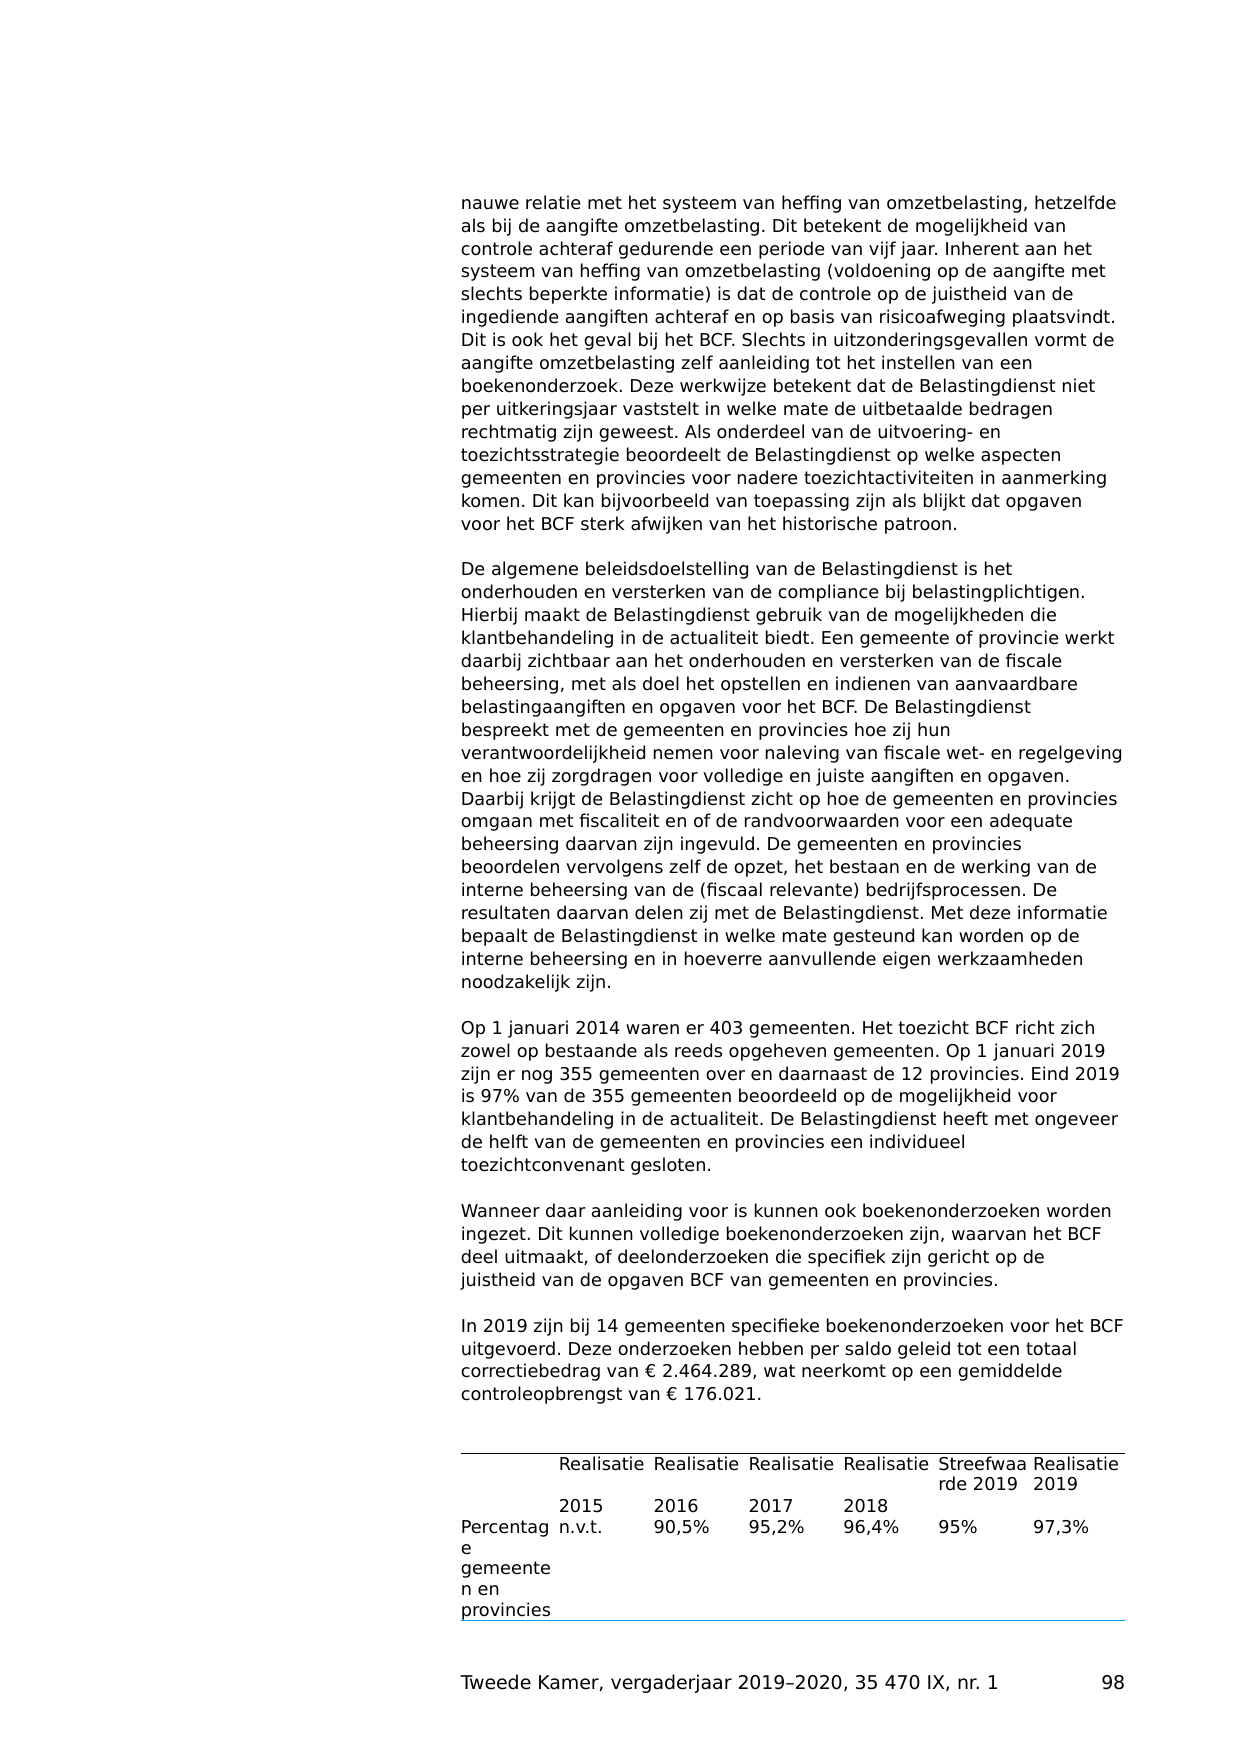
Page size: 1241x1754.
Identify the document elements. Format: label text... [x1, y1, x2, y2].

table_header Tabel 27 Realisatie prestatie-indicator BCF (meetbare gegevens) [461, 1428, 1125, 1453]
table_cell Streefwaarde 2019 [935, 1454, 1030, 1517]
table_cell [461, 1454, 556, 1517]
text Wanneer daar aanleiding voor is kunnen ook boekenonderzoeken worden ingezet. Dit kunnen volledige boekenonderzoeken zijn, waarvan het BCF deel uitmaakt, of deelonderzoeken die specifiek zijn gericht op de juistheid van de opgaven BCF van gemeenten en provincies. [461, 1199, 1125, 1291]
table_cell 95,2% [745, 1517, 840, 1620]
text In 2019 zijn bij 14 gemeenten specifieke boekenonderzoeken voor het BCF uitgevoerd. Deze onderzoeken hebben per saldo geleid tot een totaal correctiebedrag van € 2.464.289, wat neerkomt op een gemiddelde controleopbrengst van € 176.021. [461, 1314, 1125, 1405]
text De algemene beleidsdoelstelling van de Belastingdienst is het onderhouden en versterken van de compliance bij belastingplichtigen. Hierbij maakt de Belastingdienst gebruik van de mogelijkheden die klantbehandeling in de actualiteit biedt. Een gemeente of provincie werkt daarbij zichtbaar aan het onderhouden en versterken van de fiscale beheersing, met als doel het opstellen en indienen van aanvaardbare belastingaangiften en opgaven voor het BCF. De Belastingdienst bespreekt met de gemeenten en provincies hoe zij hun verantwoordelijkheid nemen voor naleving van fiscale wet- en regelgeving en hoe zij zorgdragen voor volledige en juiste aangiften en opgaven. Daarbij krijgt de Belastingdienst zicht op hoe de gemeenten en provincies omgaan met fiscaliteit en of de randvoorwaarden voor een adequate beheersing daarvan zijn ingevuld. De gemeenten en provincies beoordelen vervolgens zelf de opzet, het bestaan en de werking van de interne beheersing van de (fiscaal relevante) bedrijfsprocessen. De resultaten daarvan delen zij met de Belastingdienst. Met deze informatie bepaalt de Belastingdienst in welke mate gesteund kan worden op de interne beheersing en in hoeverre aanvullende eigen werkzaamheden noodzakelijk zijn. [461, 557, 1125, 993]
table_cell 96,4% [840, 1517, 935, 1620]
table_cell Realisatie 2016 [650, 1454, 745, 1517]
table_cell 90,5% [650, 1517, 745, 1620]
table_cell Percentage gemeenten en provincies [461, 1517, 556, 1620]
table_cell 95% [935, 1517, 1030, 1620]
text Op 1 januari 2014 waren er 403 gemeenten. Het toezicht BCF richt zich zowel op bestaande als reeds opgeheven gemeenten. Op 1 januari 2019 zijn er nog 355 gemeenten over en daarnaast de 12 provincies. Eind 2019 is 97% van de 355 gemeenten beoordeeld op de mogelijkheid voor klantbehandeling in de actualiteit. De Belastingdienst heeft met ongeveer de helft van de gemeenten en provincies een individueel toezichtconvenant gesloten. [461, 1016, 1125, 1176]
table_cell 97,3% [1030, 1517, 1125, 1620]
table_cell Realisatie 2015 [556, 1454, 650, 1517]
text nauwe relatie met het systeem van heffing van omzetbelasting, hetzelfde als bij de aangifte omzetbelasting. Dit betekent de mogelijkheid van controle achteraf gedurende een periode van vijf jaar. Inherent aan het systeem van heffing van omzetbelasting (voldoening op de aangifte met slechts beperkte informatie) is dat de controle op de juistheid van de ingediende aangiften achteraf en op basis van risicoafweging plaatsvindt. Dit is ook het geval bij het BCF. Slechts in uitzonderingsgevallen vormt de aangifte omzetbelasting zelf aanleiding tot het instellen van een boekenonderzoek. Deze werkwijze betekent dat de Belastingdienst niet per uitkeringsjaar vaststelt in welke mate de uitbetaalde bedragen rechtmatig zijn geweest. Als onderdeel van de uitvoering- en toezichtsstrategie beoordeelt de Belastingdienst op welke aspecten gemeenten en provincies voor nadere toezichtactiviteiten in aanmerking komen. Dit kan bijvoorbeeld van toepassing zijn als blijkt dat opgaven voor het BCF sterk afwijken van het historische patroon. [461, 191, 1125, 534]
table_cell Realisatie 2017 [745, 1454, 840, 1517]
table_cell n.v.t. [556, 1517, 650, 1620]
table_cell Realisatie 2019 [1030, 1454, 1125, 1517]
table_cell Realisatie 2018 [840, 1454, 935, 1517]
